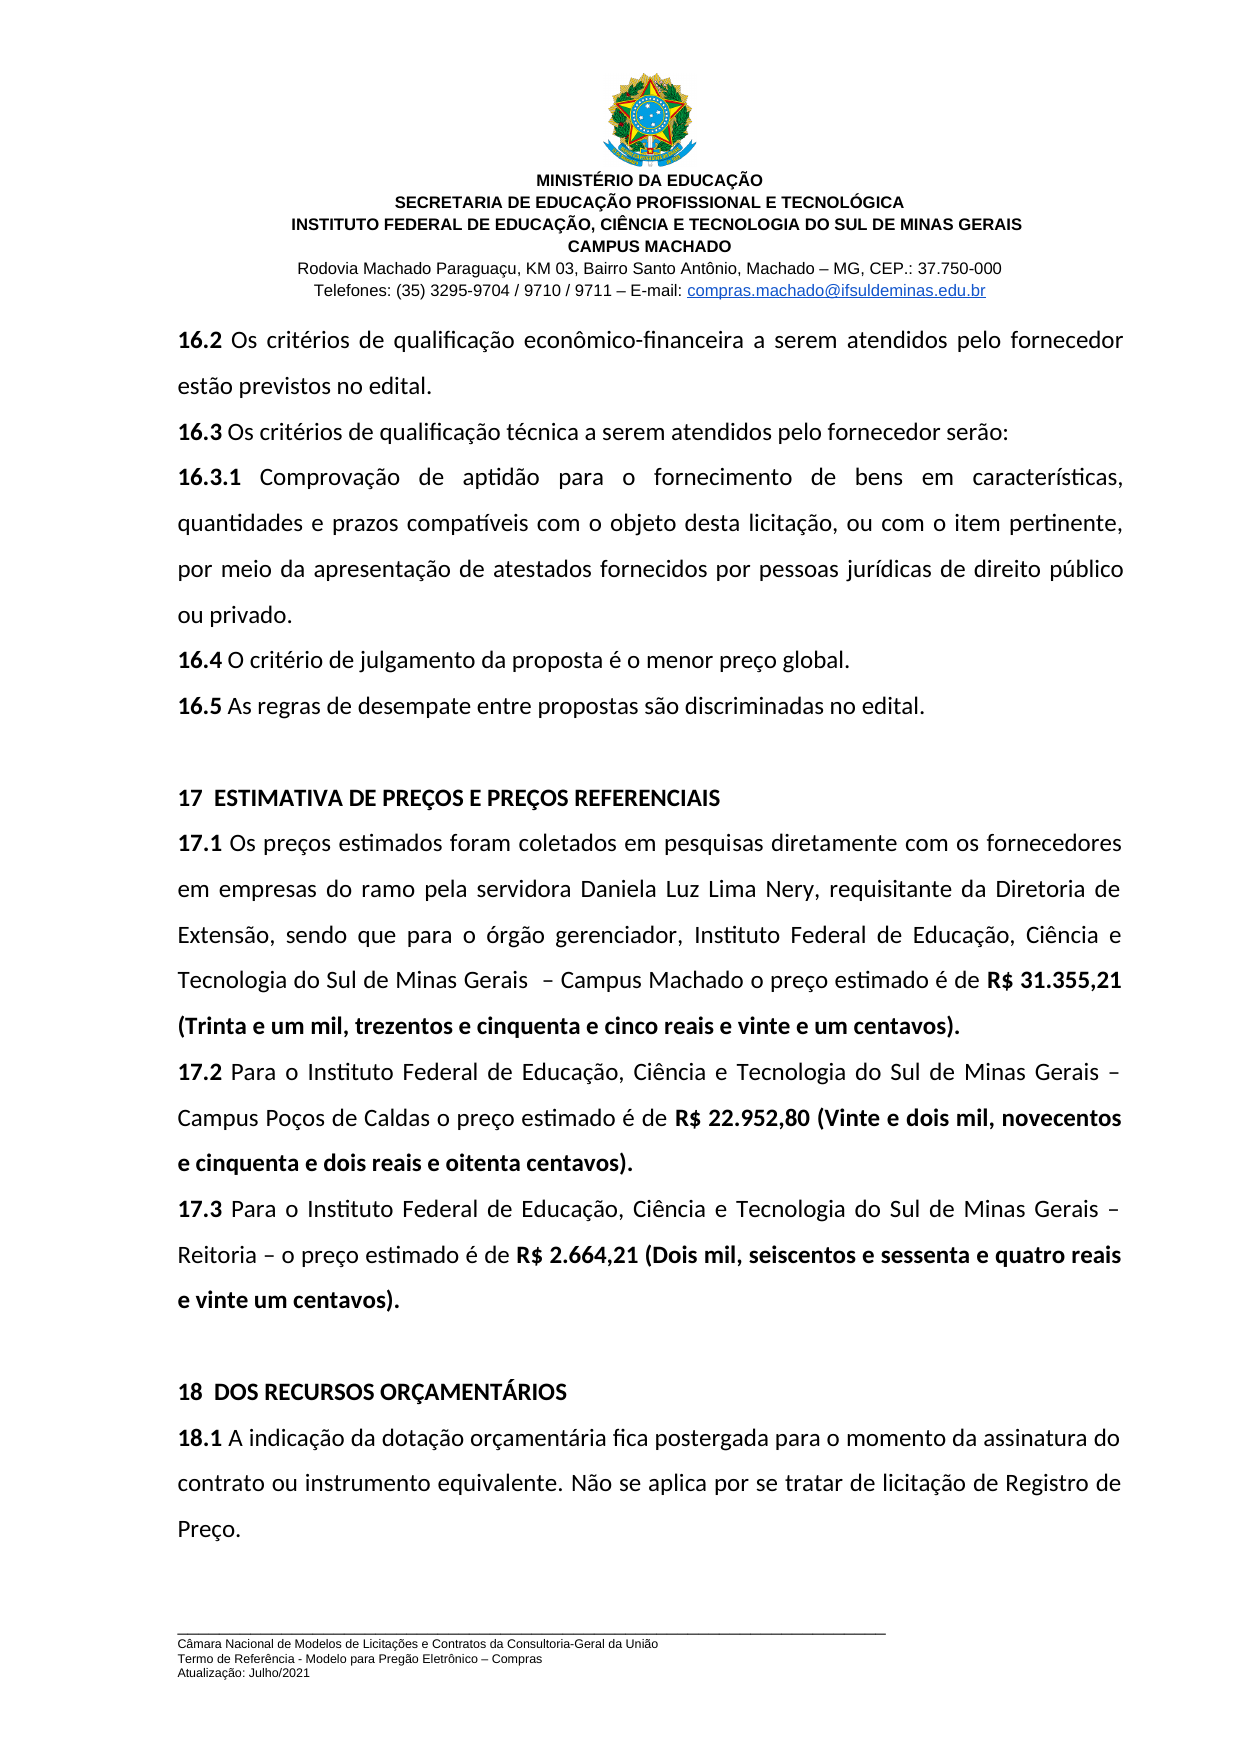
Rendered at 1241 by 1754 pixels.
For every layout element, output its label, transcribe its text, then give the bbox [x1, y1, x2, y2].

text 16.3 Os critérios de qualificação técnica a serem atendidos pelo fornecedor serão: [177, 416, 1125, 446]
text 16.3.1 Comprovação de aptidão para o fornecimento de bens em características, quantidades e prazos compatíveis com o objeto desta licitação, ou com o item pertinente, por meio da apresentação de atestados fornecidos por pessoas jurídicas de direito público ou privado. [177, 462, 1125, 629]
text 18.1 A indicação da dotação orçamentária fica postergada para o momento da assinatura do contrato ou instrumento equivalente. Não se aplica por se tratar de licitação de Registro de Preço. [177, 1422, 1122, 1544]
text 17 ESTIMATIVA DE PREÇOS E PREÇOS REFERENCIAIS [177, 782, 1122, 812]
text 17.1 Os preços estimados foram coletados em pesquisas diretamente com os fornecedores em empresas do ramo pela servidora Daniela Luz Lima Nery, requisitante da Diretoria de Extensão, sendo que para o órgão gerenciador, Instituto Federal de Educação, Ciência e Tecnologia do Sul de Minas Gerais – Campus Machado o preço estimado é de R$ 31.355,21 (Trinta e um mil, trezentos e cinquenta e cinco reais e vinte e um centavos). [177, 827, 1122, 1041]
text 16.5 As regras de desempate entre propostas são discriminadas no edital. [177, 690, 1125, 721]
text 16.4 O critério de julgamento da proposta é o menor preço global. [177, 644, 1125, 675]
picture [665, 145, 697, 167]
text 17.3 Para o Instituto Federal de Educação, Ciência e Tecnologia do Sul de Minas Gerais – Reitoria – o preço estimado é de R$ 2.664,21 (Dois mil, seiscentos e sessenta e quatro reais e vinte um centavos). [177, 1193, 1122, 1315]
text 18 DOS RECURSOS ORÇAMENTÁRIOS [177, 1376, 1122, 1407]
picture [669, 149, 678, 154]
picture [643, 162, 658, 167]
picture [603, 73, 697, 167]
text 16.2 Os critérios de qualificação econômico-financeira a serem atendidos pelo fornecedor estão previstos no edital. [177, 324, 1125, 401]
text 17.2 Para o Instituto Federal de Educação, Ciência e Tecnologia do Sul de Minas Gerais – Campus Poços de Caldas o preço estimado é de R$ 22.952,80 (Vinte e dois mil, novecentos e cinquenta e dois reais e oitenta centavos). [177, 1056, 1122, 1178]
